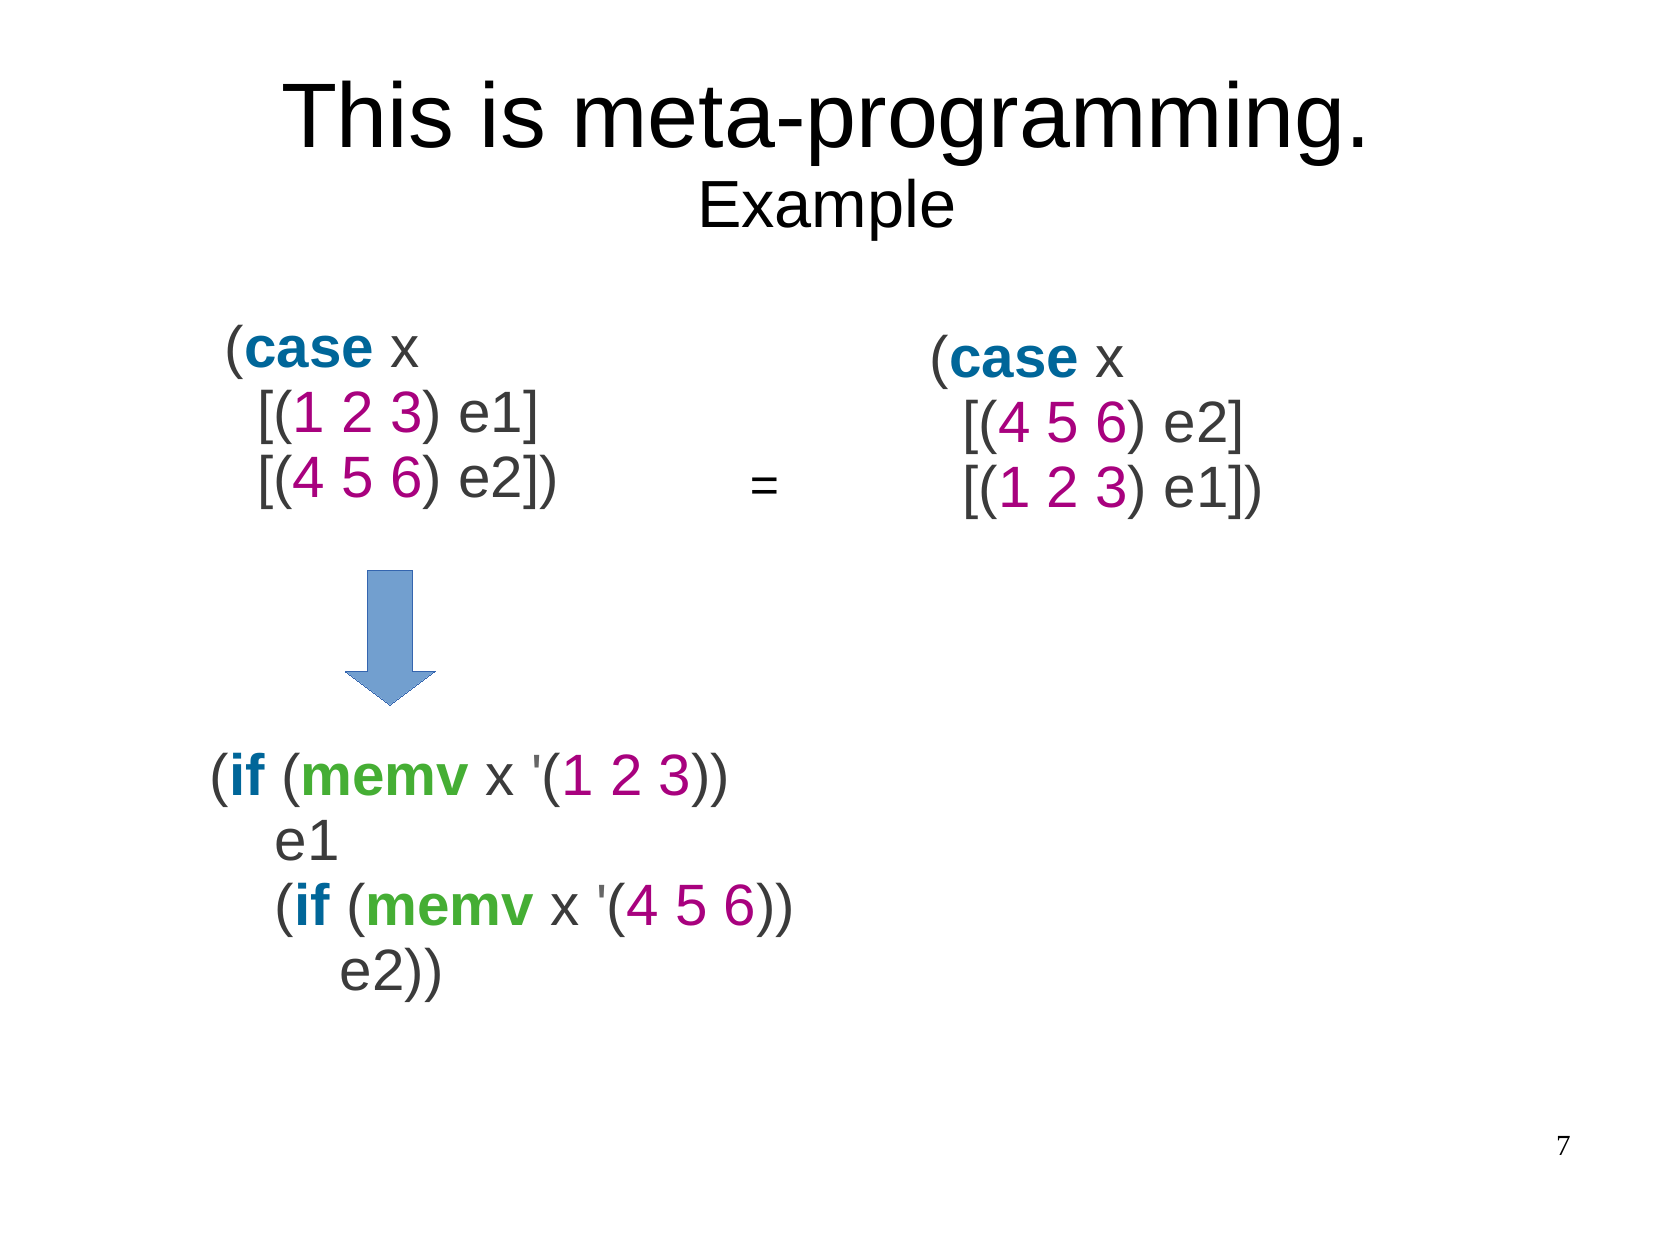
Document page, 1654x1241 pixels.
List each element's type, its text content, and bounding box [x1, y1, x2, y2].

text_box (case x [(4 5 6) e2] [(1 2 3) e1]) [915, 317, 1351, 553]
text_box (case x [(1 2 3) e1] [(4 5 6) e2]) [210, 307, 646, 543]
text_box [345, 570, 436, 706]
text_box (if (memv x '(1 2 3)) e1 (if (memv x '(4 5 6)) e2)) [195, 735, 931, 1046]
title This is meta-programming. Example [82, 49, 1571, 257]
text_box = [735, 450, 794, 527]
